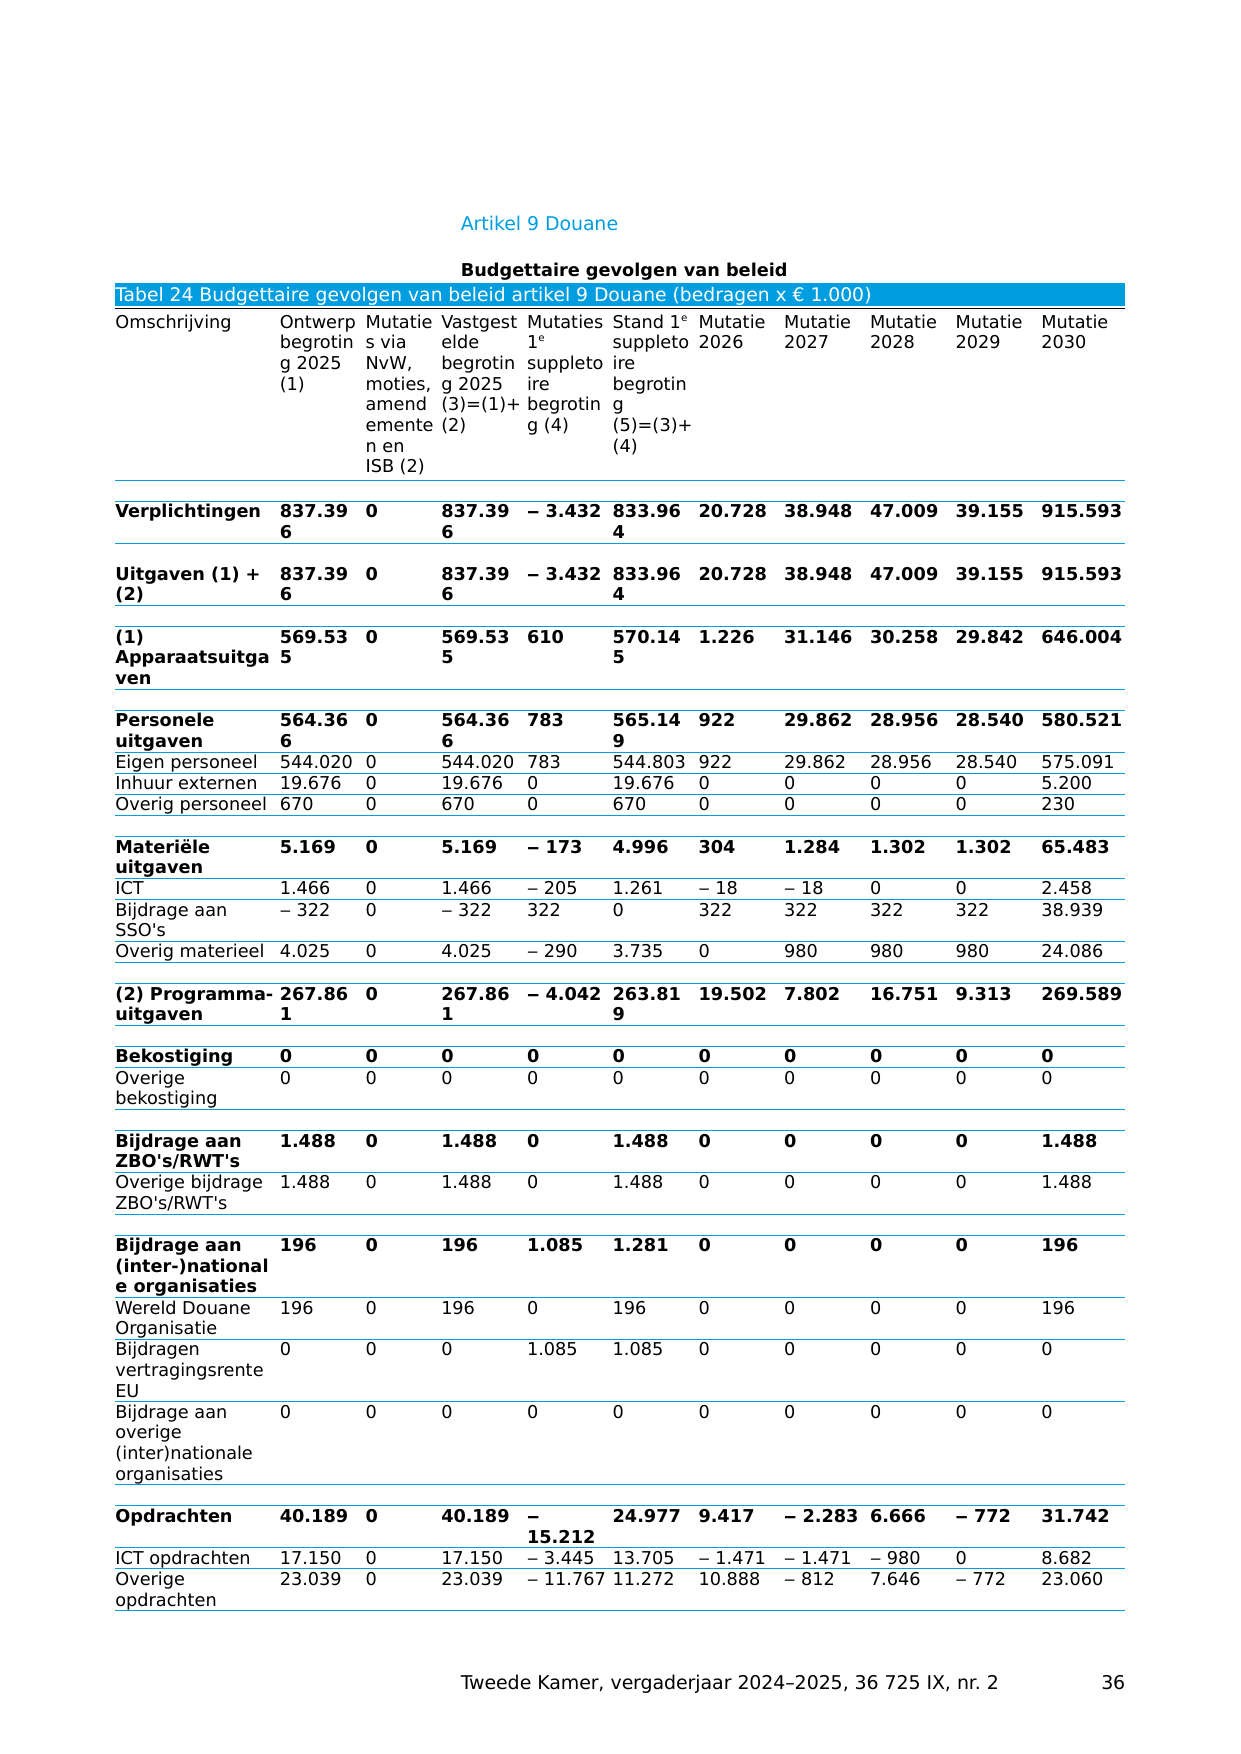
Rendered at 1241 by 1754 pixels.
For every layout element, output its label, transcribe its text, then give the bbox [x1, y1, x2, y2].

table_cell [695, 690, 781, 710]
table_cell 9.313 [953, 984, 1038, 1025]
table_cell [438, 1026, 524, 1046]
table_cell Opdrachten [115, 1506, 277, 1547]
table_cell 23.039 [277, 1569, 362, 1610]
table_cell 0 [953, 1548, 1038, 1568]
table_cell 0 [953, 1298, 1038, 1339]
table_cell 17.150 [438, 1548, 524, 1568]
table_cell [277, 606, 362, 626]
table_cell 0 [781, 1236, 867, 1297]
table_cell 0 [438, 1068, 524, 1109]
table_cell [610, 963, 695, 983]
table_cell [1038, 606, 1125, 626]
table_cell 0 [610, 1402, 695, 1484]
table_cell Omschrijving [115, 309, 277, 480]
table_cell Ontwerpbegroting 2025 (1) [277, 309, 362, 480]
table_cell [610, 606, 695, 626]
table_cell [115, 1110, 277, 1130]
table_cell 544.020 [438, 753, 524, 773]
table_cell [1038, 816, 1125, 836]
table_cell 19.676 [438, 774, 524, 794]
table_cell 0 [695, 1298, 781, 1339]
table_cell 39.155 [953, 502, 1038, 543]
table_cell 0 [781, 1068, 867, 1109]
table_cell 0 [363, 1298, 438, 1339]
table_cell Mutatie 2028 [867, 309, 952, 480]
table_cell [867, 816, 952, 836]
table_cell 833.964 [610, 502, 695, 543]
table_cell [1038, 1485, 1125, 1505]
table_cell ‒ 772 [953, 1506, 1038, 1547]
table_cell 47.009 [867, 502, 952, 543]
table_cell 13.705 [610, 1548, 695, 1568]
table_cell Bijdragen vertragingsrente EU [115, 1340, 277, 1401]
table_cell [695, 606, 781, 626]
table_cell Vastgestelde begroting 2025 (3)=(1)+(2) [438, 309, 524, 480]
table_cell 837.396 [277, 502, 362, 543]
table_cell 65.483 [1038, 837, 1125, 878]
table_cell 0 [363, 942, 438, 962]
table_cell 0 [867, 795, 952, 815]
table_cell [781, 816, 867, 836]
table_cell 1.302 [953, 837, 1038, 878]
table_cell 0 [363, 795, 438, 815]
table_cell 1.488 [277, 1131, 362, 1172]
table_cell [438, 963, 524, 983]
table_cell [277, 816, 362, 836]
table_cell (2) Programma-uitgaven [115, 984, 277, 1025]
table_cell 915.593 [1038, 564, 1125, 605]
table_cell 544.803 [610, 753, 695, 773]
table_cell [695, 1110, 781, 1130]
table_cell [115, 816, 277, 836]
table_cell 17.150 [277, 1548, 362, 1568]
table_cell [363, 1026, 438, 1046]
table_cell 1.261 [610, 879, 695, 899]
table_cell 38.948 [781, 502, 867, 543]
table_cell [438, 544, 524, 564]
table_cell 1.488 [610, 1173, 695, 1213]
table_cell Mutaties 1e suppletoire begroting (4) [524, 309, 609, 480]
table_cell 6.666 [867, 1506, 952, 1547]
table_cell 544.020 [277, 753, 362, 773]
table_cell 0 [695, 1068, 781, 1109]
table_cell [524, 1215, 609, 1235]
table_cell 0 [867, 1068, 952, 1109]
table_cell 833.964 [610, 564, 695, 605]
table_cell 0 [363, 1402, 438, 1484]
table_cell 28.956 [867, 711, 952, 751]
table_cell [438, 1215, 524, 1235]
table_cell 10.888 [695, 1569, 781, 1610]
table_cell 0 [363, 837, 438, 878]
table_cell 565.149 [610, 711, 695, 751]
table_cell 38.948 [781, 564, 867, 605]
table_cell [524, 816, 609, 836]
table_cell 0 [363, 564, 438, 605]
table_cell [695, 1026, 781, 1046]
table_cell [277, 544, 362, 564]
table_cell 0 [277, 1047, 362, 1067]
table_cell 610 [524, 627, 609, 688]
table_cell [1038, 1110, 1125, 1130]
table_cell 922 [695, 753, 781, 773]
table_cell 783 [524, 753, 609, 773]
table_cell [867, 1026, 952, 1046]
table_cell ‒ 290 [524, 942, 609, 962]
table_cell ‒ 322 [277, 900, 362, 941]
table_cell 20.728 [695, 564, 781, 605]
table_cell [953, 606, 1038, 626]
table_cell ‒ 980 [867, 1548, 952, 1568]
table_cell 0 [438, 1047, 524, 1067]
table_cell 0 [1038, 1047, 1125, 1067]
table_cell 196 [438, 1236, 524, 1297]
table_cell Bekostiging [115, 1047, 277, 1067]
table_cell 0 [781, 1340, 867, 1401]
table_cell 1.488 [1038, 1173, 1125, 1213]
table_cell 0 [610, 900, 695, 941]
table_cell [363, 963, 438, 983]
table_cell [781, 1110, 867, 1130]
table_cell 1.488 [610, 1131, 695, 1172]
table_cell 28.956 [867, 753, 952, 773]
table_cell 0 [524, 1047, 609, 1067]
table_cell 0 [781, 795, 867, 815]
table_cell 0 [438, 1340, 524, 1401]
table_cell [867, 544, 952, 564]
table_cell 0 [953, 879, 1038, 899]
table_cell 0 [867, 1236, 952, 1297]
table_cell 0 [610, 1047, 695, 1067]
table_cell [781, 544, 867, 564]
table_cell 322 [695, 900, 781, 941]
table_cell 0 [363, 900, 438, 941]
table_cell [363, 1110, 438, 1130]
table_cell 564.366 [438, 711, 524, 751]
table_cell [115, 690, 277, 710]
table_cell 0 [867, 774, 952, 794]
table_cell [953, 816, 1038, 836]
table_cell [1038, 544, 1125, 564]
table_cell [953, 690, 1038, 710]
table_cell 0 [695, 1173, 781, 1213]
table_cell 1.488 [438, 1173, 524, 1213]
table_cell 569.535 [438, 627, 524, 688]
table_cell [363, 1485, 438, 1505]
table_cell 5.169 [438, 837, 524, 878]
table_cell 0 [363, 1047, 438, 1067]
table_cell [695, 816, 781, 836]
table_cell 7.802 [781, 984, 867, 1025]
table_cell 0 [1038, 1402, 1125, 1484]
text Budgettaire gevolgen van beleid [461, 258, 1125, 281]
table_cell 11.272 [610, 1569, 695, 1610]
table_cell ‒ 1.471 [695, 1548, 781, 1568]
table_cell 19.502 [695, 984, 781, 1025]
table_cell [115, 1485, 277, 1505]
table_cell Mutatie 2029 [953, 309, 1038, 480]
table_cell Materiële uitgaven [115, 837, 277, 878]
table_cell ‒ 3.445 [524, 1548, 609, 1568]
table_cell [1038, 1026, 1125, 1046]
table_cell [610, 816, 695, 836]
table_cell 1.284 [781, 837, 867, 878]
table_cell 580.521 [1038, 711, 1125, 751]
table_cell 31.742 [1038, 1506, 1125, 1547]
table_cell 0 [953, 795, 1038, 815]
table_cell 29.862 [781, 711, 867, 751]
table_cell 0 [524, 795, 609, 815]
table_cell 0 [524, 1068, 609, 1109]
table_cell (1) Apparaatsuitgaven [115, 627, 277, 688]
table_cell 575.091 [1038, 753, 1125, 773]
table_cell 5.200 [1038, 774, 1125, 794]
table_cell Bijdrage aan (inter-)nationale organisaties [115, 1236, 277, 1297]
table_cell 0 [953, 1402, 1038, 1484]
table_cell ICT opdrachten [115, 1548, 277, 1568]
table_cell ‒ 4.042 [524, 984, 609, 1025]
table_cell ‒ 15.212 [524, 1506, 609, 1547]
table_cell 0 [363, 1340, 438, 1401]
table_cell Stand 1e suppletoire begroting (5)=(3)+(4) [610, 309, 695, 480]
table_cell 3.735 [610, 942, 695, 962]
table_cell ‒ 18 [781, 879, 867, 899]
table_cell 837.396 [277, 564, 362, 605]
table_cell 670 [277, 795, 362, 815]
table_cell 28.540 [953, 753, 1038, 773]
table_cell 0 [953, 774, 1038, 794]
table_cell 1.488 [277, 1173, 362, 1213]
table_cell 922 [695, 711, 781, 751]
table_cell [1038, 963, 1125, 983]
table_cell 0 [953, 1047, 1038, 1067]
table_cell 569.535 [277, 627, 362, 688]
table_cell 1.488 [1038, 1131, 1125, 1172]
table_cell 1.085 [524, 1236, 609, 1297]
table_cell 47.009 [867, 564, 952, 605]
table_cell 196 [277, 1298, 362, 1339]
table_cell [363, 816, 438, 836]
table_cell 980 [781, 942, 867, 962]
table_cell [524, 1026, 609, 1046]
table_cell 0 [695, 774, 781, 794]
table_cell 1.085 [524, 1340, 609, 1401]
table_cell [695, 963, 781, 983]
table_cell 915.593 [1038, 502, 1125, 543]
table_cell [867, 606, 952, 626]
table_cell [610, 1110, 695, 1130]
table_cell 670 [610, 795, 695, 815]
table_cell ‒ 173 [524, 837, 609, 878]
table_cell 263.819 [610, 984, 695, 1025]
table_cell 0 [363, 1548, 438, 1568]
table_cell Overig materieel [115, 942, 277, 962]
table_cell [695, 1215, 781, 1235]
table_cell 837.396 [438, 502, 524, 543]
table_cell Overige opdrachten [115, 1569, 277, 1610]
table_cell [695, 1485, 781, 1505]
table_cell 570.145 [610, 627, 695, 688]
table_cell [363, 690, 438, 710]
table_cell 196 [1038, 1298, 1125, 1339]
table_cell [277, 1110, 362, 1130]
table_cell 0 [695, 1340, 781, 1401]
table_cell Mutatie 2030 [1038, 309, 1125, 480]
table_cell [115, 544, 277, 564]
table_cell 0 [953, 1131, 1038, 1172]
table_cell [867, 690, 952, 710]
table_cell 0 [524, 1298, 609, 1339]
table_cell 0 [1038, 1068, 1125, 1109]
table_cell 0 [781, 1131, 867, 1172]
table_cell [115, 606, 277, 626]
table_cell [524, 606, 609, 626]
table_cell [953, 1026, 1038, 1046]
table_cell [115, 481, 1038, 501]
table_cell 0 [867, 1340, 952, 1401]
table_cell 8.682 [1038, 1548, 1125, 1568]
table_cell Bijdrage aan overige (inter)nationale organisaties [115, 1402, 277, 1484]
table_cell ‒ 772 [953, 1569, 1038, 1610]
table_cell 0 [953, 1340, 1038, 1401]
table_cell [867, 1485, 952, 1505]
table_cell 0 [363, 1173, 438, 1213]
table_cell 0 [610, 1068, 695, 1109]
table_cell 0 [695, 795, 781, 815]
table_cell 269.589 [1038, 984, 1125, 1025]
table_cell 196 [438, 1298, 524, 1339]
table_cell Bijdrage aan SSO's [115, 900, 277, 941]
table_cell [438, 1485, 524, 1505]
table_cell [277, 963, 362, 983]
table_cell 0 [781, 1173, 867, 1213]
table_cell 0 [867, 1131, 952, 1172]
table_cell 564.366 [277, 711, 362, 751]
table_cell 0 [438, 1402, 524, 1484]
table_cell 1.488 [438, 1131, 524, 1172]
table_cell 322 [524, 900, 609, 941]
table_cell 39.155 [953, 564, 1038, 605]
table_cell 0 [953, 1236, 1038, 1297]
table_cell [277, 1485, 362, 1505]
table_cell 196 [610, 1298, 695, 1339]
table_cell 23.060 [1038, 1569, 1125, 1610]
table_cell 31.146 [781, 627, 867, 688]
table_cell 29.862 [781, 753, 867, 773]
table_cell [115, 1215, 277, 1235]
table_cell 0 [363, 1068, 438, 1109]
table_cell 7.646 [867, 1569, 952, 1610]
table_cell 0 [277, 1402, 362, 1484]
table_cell [524, 690, 609, 710]
table_cell 1.466 [438, 879, 524, 899]
table_cell Personele uitgaven [115, 711, 277, 751]
table_cell 4.025 [438, 942, 524, 962]
table_cell Mutatie 2026 [695, 309, 781, 480]
table_cell [363, 606, 438, 626]
table_cell 0 [867, 1402, 952, 1484]
table_cell Mutaties via NvW, moties, amendementen en ISB (2) [363, 309, 438, 480]
table_cell 19.676 [610, 774, 695, 794]
table_cell 0 [277, 1340, 362, 1401]
table_cell 40.189 [438, 1506, 524, 1547]
table_cell [438, 606, 524, 626]
table_cell 0 [363, 1569, 438, 1610]
table_cell [781, 1026, 867, 1046]
table_cell 0 [363, 879, 438, 899]
table_cell [115, 1026, 277, 1046]
table_cell 24.977 [610, 1506, 695, 1547]
table_cell Overige bekostiging [115, 1068, 277, 1109]
table_cell 0 [695, 1402, 781, 1484]
table_cell [277, 690, 362, 710]
table_cell 322 [781, 900, 867, 941]
table_cell 24.086 [1038, 942, 1125, 962]
table_cell [524, 1485, 609, 1505]
table_cell 0 [953, 1068, 1038, 1109]
table_cell 2.458 [1038, 879, 1125, 899]
table_cell 16.751 [867, 984, 952, 1025]
table_cell [695, 544, 781, 564]
table_cell 670 [438, 795, 524, 815]
table_cell ‒ 11.767 [524, 1569, 609, 1610]
table_cell [610, 544, 695, 564]
table_cell [115, 963, 277, 983]
table_cell [438, 1110, 524, 1130]
table_cell 0 [695, 942, 781, 962]
table_cell 196 [277, 1236, 362, 1297]
table_cell Verplichtingen [115, 502, 277, 543]
table_cell Inhuur externen [115, 774, 277, 794]
table_cell [867, 1110, 952, 1130]
table_cell 0 [781, 1298, 867, 1339]
table_cell 230 [1038, 795, 1125, 815]
table_cell 0 [363, 1131, 438, 1172]
table_cell 9.417 [695, 1506, 781, 1547]
table_cell [438, 690, 524, 710]
table_cell 30.258 [867, 627, 952, 688]
title Artikel 9 Douane [461, 213, 1125, 235]
table_cell [277, 1026, 362, 1046]
table_cell Overige bijdrage ZBO's/RWT's [115, 1173, 277, 1213]
table_cell 20.728 [695, 502, 781, 543]
table_cell [781, 606, 867, 626]
table_cell 783 [524, 711, 609, 751]
table_cell 0 [363, 502, 438, 543]
table_cell 267.861 [277, 984, 362, 1025]
table_cell [953, 1215, 1038, 1235]
table_cell [953, 1485, 1038, 1505]
table_cell 0 [363, 1506, 438, 1547]
table_cell 837.396 [438, 564, 524, 605]
table_cell ‒ 2.283 [781, 1506, 867, 1547]
table_cell [610, 1485, 695, 1505]
table_cell [867, 1215, 952, 1235]
table_cell 40.189 [277, 1506, 362, 1547]
table_cell 0 [363, 711, 438, 751]
table_cell 5.169 [277, 837, 362, 878]
table_cell 0 [867, 1047, 952, 1067]
table_cell [953, 1110, 1038, 1130]
table_cell 0 [953, 1173, 1038, 1213]
table_cell 0 [695, 1236, 781, 1297]
table_cell 267.861 [438, 984, 524, 1025]
table_cell [438, 816, 524, 836]
table_cell ‒ 205 [524, 879, 609, 899]
table_cell 1.302 [867, 837, 952, 878]
table_cell 0 [867, 1298, 952, 1339]
table_cell 38.939 [1038, 900, 1125, 941]
table_cell 980 [953, 942, 1038, 962]
table_cell 23.039 [438, 1569, 524, 1610]
table_cell 196 [1038, 1236, 1125, 1297]
table_cell 1.466 [277, 879, 362, 899]
table_cell Mutatie 2027 [781, 309, 867, 480]
table_cell [781, 1215, 867, 1235]
table_cell 1.281 [610, 1236, 695, 1297]
table_cell [524, 963, 609, 983]
table_cell Uitgaven (1) + (2) [115, 564, 277, 605]
table_cell 28.540 [953, 711, 1038, 751]
table_cell 646.004 [1038, 627, 1125, 688]
table_cell 0 [524, 1402, 609, 1484]
table_cell [524, 544, 609, 564]
table_cell 1.226 [695, 627, 781, 688]
table_cell 0 [524, 1173, 609, 1213]
table_cell [1038, 481, 1125, 501]
table_cell 322 [867, 900, 952, 941]
table_cell 0 [524, 1131, 609, 1172]
table_cell [781, 1485, 867, 1505]
table_cell [363, 1215, 438, 1235]
table_cell [953, 963, 1038, 983]
table_cell 0 [695, 1131, 781, 1172]
table_cell 0 [363, 1236, 438, 1297]
table_cell ‒ 1.471 [781, 1548, 867, 1568]
table_cell [363, 544, 438, 564]
table_cell 0 [781, 774, 867, 794]
table_cell 0 [363, 627, 438, 688]
table_cell 980 [867, 942, 952, 962]
table_cell Wereld Douane Organisatie [115, 1298, 277, 1339]
table_cell ‒ 18 [695, 879, 781, 899]
table_cell [524, 1110, 609, 1130]
table_cell 0 [781, 1402, 867, 1484]
table_cell [1038, 1215, 1125, 1235]
table_cell 0 [363, 984, 438, 1025]
table_cell 0 [277, 1068, 362, 1109]
table_cell 0 [363, 753, 438, 773]
table_cell ‒ 812 [781, 1569, 867, 1610]
table_cell [1038, 690, 1125, 710]
table_cell [610, 1215, 695, 1235]
table_cell 0 [695, 1047, 781, 1067]
table_cell 0 [867, 1173, 952, 1213]
table_cell [781, 963, 867, 983]
table_cell [867, 963, 952, 983]
table_cell 322 [953, 900, 1038, 941]
table_cell [781, 690, 867, 710]
table_cell Bijdrage aan ZBO's/RWT's [115, 1131, 277, 1172]
table_cell ‒ 322 [438, 900, 524, 941]
table_cell 19.676 [277, 774, 362, 794]
table_cell 0 [363, 774, 438, 794]
table_cell ‒ 3.432 [524, 564, 609, 605]
table_cell [277, 1215, 362, 1235]
table_cell 29.842 [953, 627, 1038, 688]
table_cell 0 [867, 879, 952, 899]
table_cell 0 [781, 1047, 867, 1067]
table_cell 4.996 [610, 837, 695, 878]
table_cell 0 [1038, 1340, 1125, 1401]
table_cell 0 [524, 774, 609, 794]
table_cell 304 [695, 837, 781, 878]
table_cell ‒ 3.432 [524, 502, 609, 543]
table_cell [610, 1026, 695, 1046]
table_cell ICT [115, 879, 277, 899]
table_cell Eigen personeel [115, 753, 277, 773]
table_cell 1.085 [610, 1340, 695, 1401]
table_cell Overig personeel [115, 795, 277, 815]
table_cell [610, 690, 695, 710]
table_cell 4.025 [277, 942, 362, 962]
table_cell [953, 544, 1038, 564]
